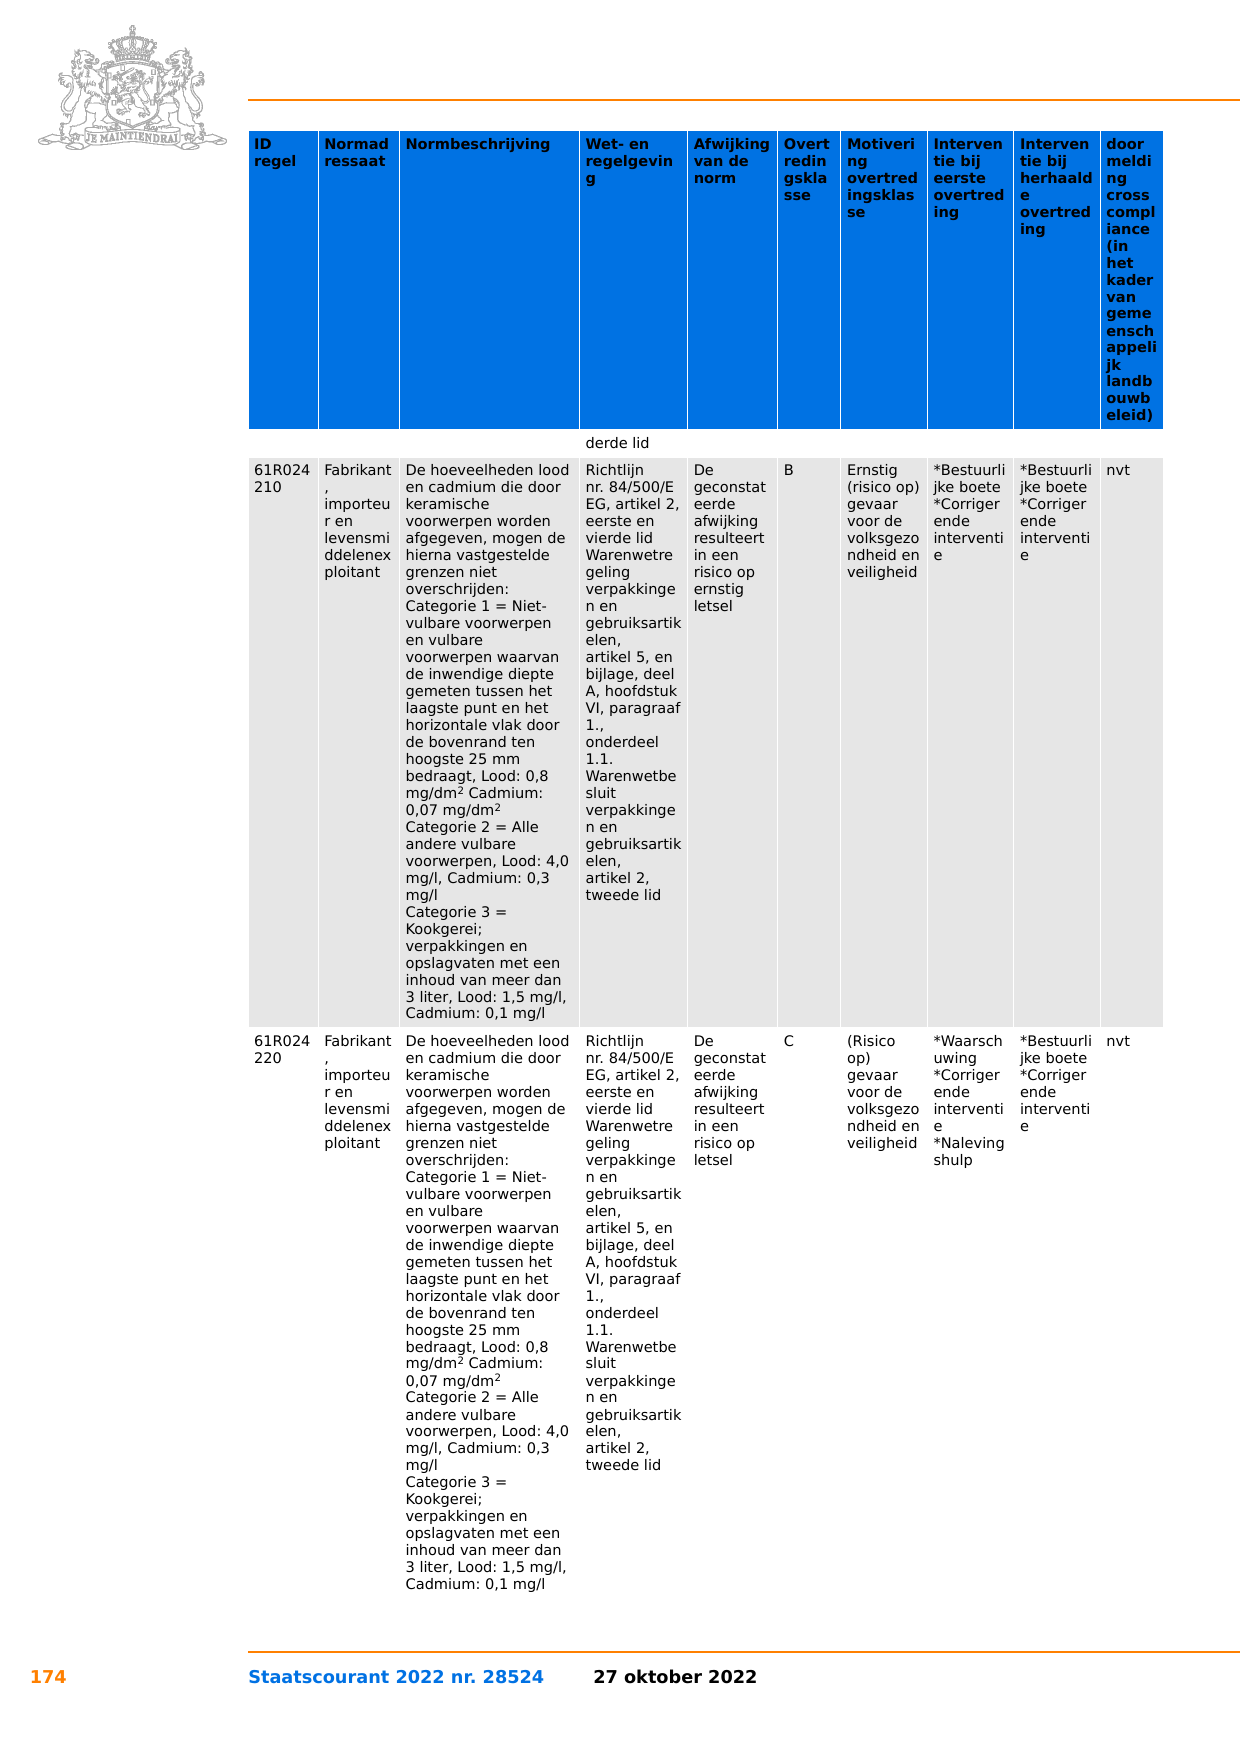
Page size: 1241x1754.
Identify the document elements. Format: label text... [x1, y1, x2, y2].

table_cell [841, 430, 927, 456]
table_cell (Risico op) gevaar voor de volksgezondheid en veiligheid [841, 1028, 927, 1598]
table_cell De geconstateerde afwijking resulteert in een risico op letsel [688, 1028, 777, 1598]
table_header Wet- en regelgeving [580, 131, 687, 429]
table_cell De hoeveelheden lood en cadmium die door keramische voorwerpen worden afgegeven, mogen de hierna vastgestelde grenzen niet overschrijden: Categorie 1 = Niet-vulbare voorwerpen en vulbare voorwerpen waarvan de inwendige diepte gemeten tussen het laagste punt en het horizontale vlak door de bovenrand ten hoogste 25 mm bedraagt, Lood: 0,8 mg/dm2 Cadmium: 0,07 mg/dm2 Categorie 2 = Alle andere vulbare voorwerpen, Lood: 4,0 mg/l, Cadmium: 0,3 mg/l Categorie 3 = Kookgerei; verpakkingen en opslagvaten met een inhoud van meer dan 3 liter, Lood: 1,5 mg/l, Cadmium: 0,1 mg/l [400, 1028, 579, 1598]
table_header Motivering overtredingsklasse [841, 131, 927, 429]
table_header Overtredingsklasse [778, 131, 840, 429]
table_cell Richtlijn nr. 84/500/EEG, artikel 2, eerste en vierde lid Warenwetregeling verpakkingen en gebruiksartikelen, artikel 5, en bijlage, deel A, hoofdstuk VI, paragraaf 1., onderdeel 1.1. Warenwetbesluit verpakkingen en gebruiksartikelen, artikel 2, tweede lid [580, 458, 687, 1027]
table_cell Fabrikant, importeur en levensmiddelenexploitant [319, 1028, 399, 1598]
table_cell Fabrikant, importeur en levensmiddelenexploitant [319, 458, 399, 1027]
table_cell B [778, 458, 840, 1027]
table_header Afwijking van de norm [688, 131, 777, 429]
table_cell *Bestuurlijke boete *Corrigerende interventie [928, 458, 1013, 1027]
table_header Normadressaat [319, 131, 399, 429]
table_cell [319, 430, 399, 456]
table_cell [249, 430, 318, 456]
table_cell *Waarschuwing *Corrigerende interventie *Nalevingshulp [928, 1028, 1013, 1598]
picture [38, 25, 227, 150]
table_cell [400, 430, 579, 456]
table_cell C [778, 1028, 840, 1598]
table_cell [778, 430, 840, 456]
table_cell 61R024220 [249, 1028, 318, 1598]
table_cell 61R024210 [249, 458, 318, 1027]
table_cell nvt [1101, 458, 1163, 1027]
table_cell *Bestuurlijke boete *Corrigerende interventie [1014, 1028, 1100, 1598]
table_cell Ernstig (risico op) gevaar voor de volksgezondheid en veiligheid [841, 458, 927, 1027]
table_cell Richtlijn nr. 84/500/EEG, artikel 2, eerste en vierde lid Warenwetregeling verpakkingen en gebruiksartikelen, artikel 5, en bijlage, deel A, hoofdstuk VI, paragraaf 1., onderdeel 1.1. Warenwetbesluit verpakkingen en gebruiksartikelen, artikel 2, tweede lid [580, 1028, 687, 1598]
table_cell *Bestuurlijke boete *Corrigerende interventie [1014, 458, 1100, 1027]
table_cell [928, 430, 1013, 456]
table_header Interventie bij herhaalde overtreding [1014, 131, 1100, 429]
table_header Normbeschrijving [400, 131, 579, 429]
table_header doormelding cross compliance (in het kader van gemeenschappelijk landbouwbeleid) [1101, 131, 1163, 429]
table_cell [688, 430, 777, 456]
table_cell [1014, 430, 1100, 456]
table_header Interventie bij eerste overtreding [928, 131, 1013, 429]
table_cell [1101, 430, 1163, 456]
table_cell De hoeveelheden lood en cadmium die door keramische voorwerpen worden afgegeven, mogen de hierna vastgestelde grenzen niet overschrijden: Categorie 1 = Niet-vulbare voorwerpen en vulbare voorwerpen waarvan de inwendige diepte gemeten tussen het laagste punt en het horizontale vlak door de bovenrand ten hoogste 25 mm bedraagt, Lood: 0,8 mg/dm2 Cadmium: 0,07 mg/dm2 Categorie 2 = Alle andere vulbare voorwerpen, Lood: 4,0 mg/l, Cadmium: 0,3 mg/l Categorie 3 = Kookgerei; verpakkingen en opslagvaten met een inhoud van meer dan 3 liter, Lood: 1,5 mg/l, Cadmium: 0,1 mg/l [400, 458, 579, 1027]
table_cell De geconstateerde afwijking resulteert in een risico op ernstig letsel [688, 458, 777, 1027]
table_cell derde lid [580, 430, 687, 456]
table_cell nvt [1101, 1028, 1163, 1598]
table_header ID regel [249, 131, 318, 429]
